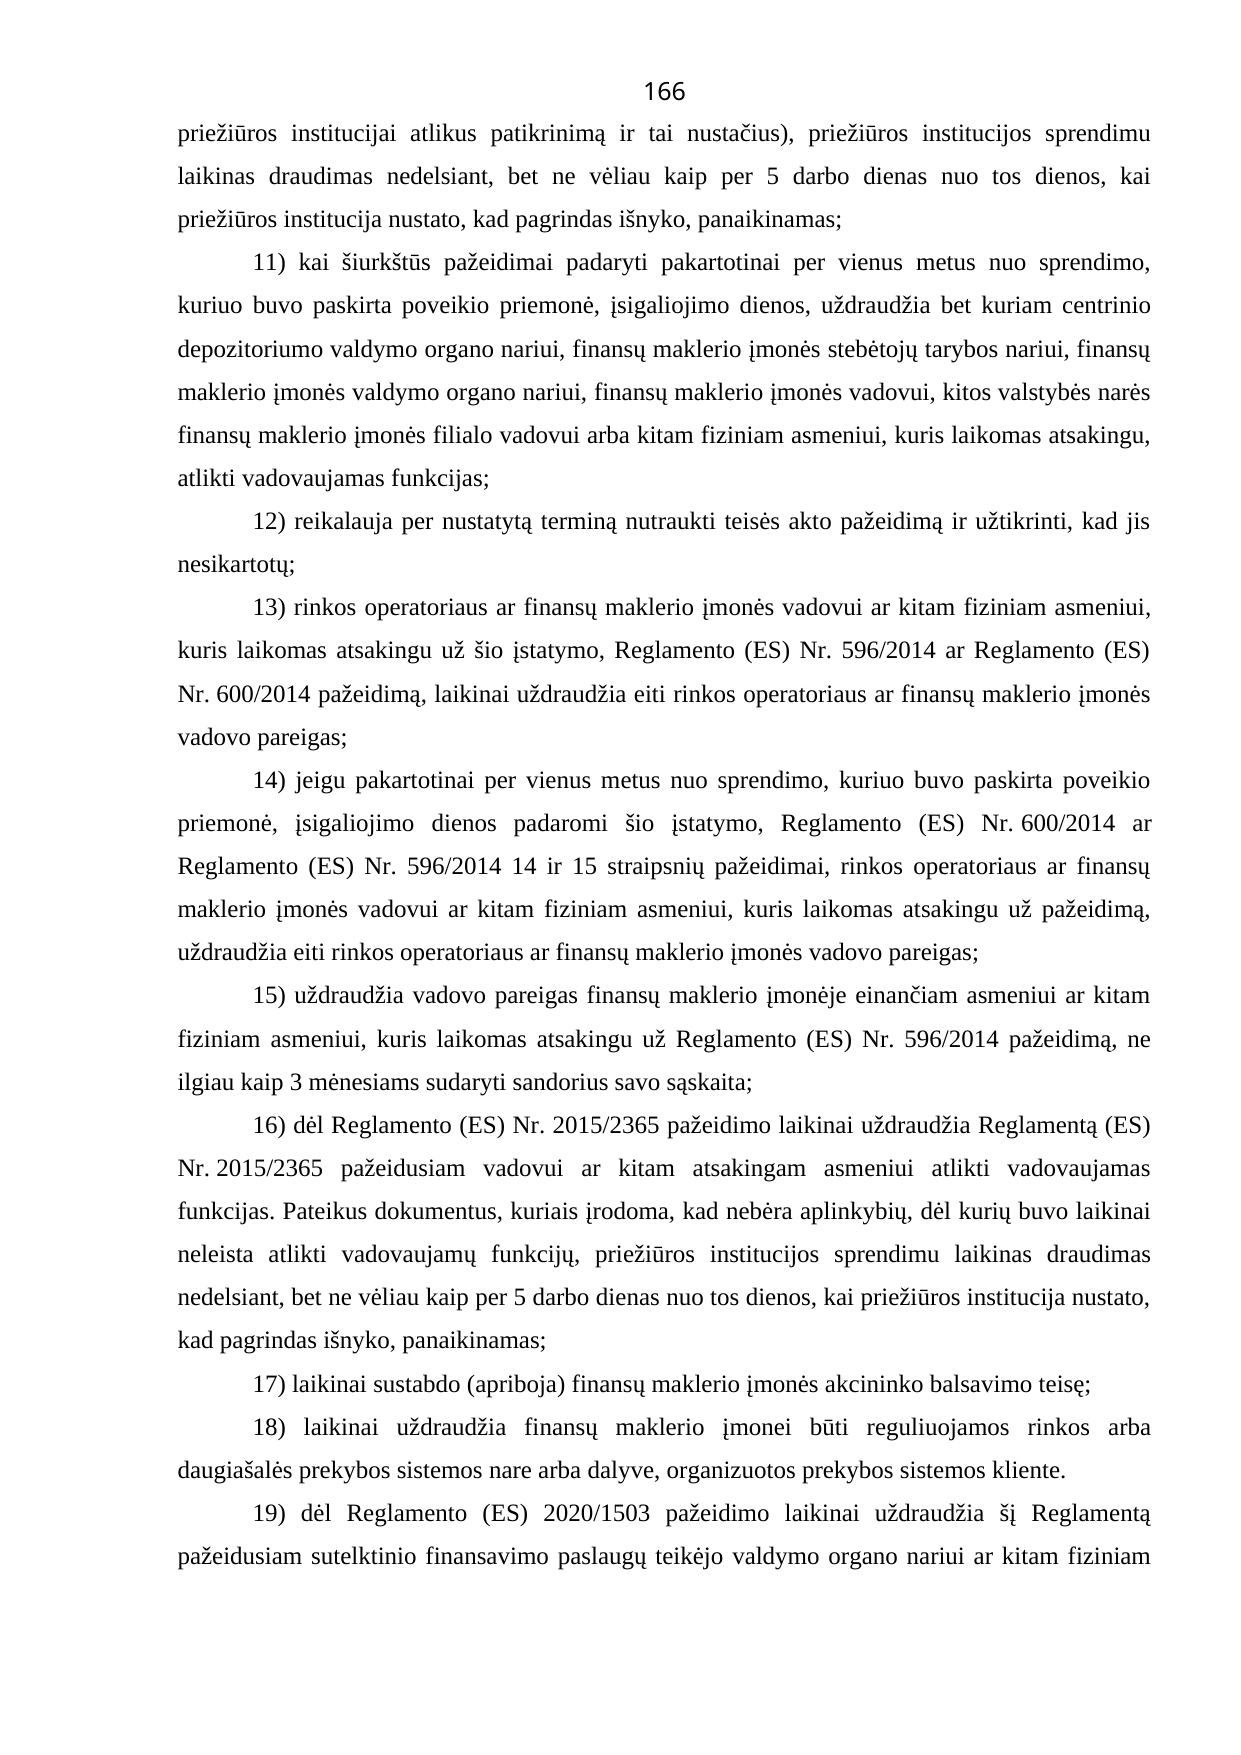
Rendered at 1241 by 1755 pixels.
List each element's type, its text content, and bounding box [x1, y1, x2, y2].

text 18) laikinai uždraudžia finansų maklerio įmonei būti reguliuojamos rinkos arba daugiašalės prekybos sistemos nare arba dalyve, organizuotos prekybos sistemos kliente. [177, 1412, 1152, 1484]
text priežiūros institucijai atlikus patikrinimą ir tai nustačius), priežiūros institucijos sprendimu laikinas draudimas nedelsiant, bet ne vėliau kaip per 5 darbo dienas nuo tos dienos, kai priežiūros institucija nustato, kad pagrindas išnyko, panaikinamas; [177, 118, 1152, 233]
text 15) uždraudžia vadovo pareigas finansų maklerio įmonėje einančiam asmeniui ar kitam fiziniam asmeniui, kuris laikomas atsakingu už Reglamento (ES) Nr. 596/2014 pažeidimą, ne ilgiau kaip 3 mėnesiams sudaryti sandorius savo sąskaita; [177, 981, 1152, 1096]
text 19) dėl Reglamento (ES) 2020/1503 pažeidimo laikinai uždraudžia šį Reglamentą pažeidusiam sutelktinio finansavimo paslaugų teikėjo valdymo organo nariui ar kitam fiziniam [177, 1498, 1152, 1570]
text 14) jeigu pakartotinai per vienus metus nuo sprendimo, kuriuo buvo paskirta poveikio priemonė, įsigaliojimo dienos padaromi šio įstatymo, Reglamento (ES) Nr. 600/2014 ar Reglamento (ES) Nr. 596/2014 14 ir 15 straipsnių pažeidimai, rinkos operatoriaus ar finansų maklerio įmonės vadovui ar kitam fiziniam asmeniui, kuris laikomas atsakingu už pažeidimą, uždraudžia eiti rinkos operatoriaus ar finansų maklerio įmonės vadovo pareigas; [177, 765, 1152, 966]
text 16) dėl Reglamento (ES) Nr. 2015/2365 pažeidimo laikinai uždraudžia Reglamentą (ES) Nr. 2015/2365 pažeidusiam vadovui ar kitam atsakingam asmeniui atlikti vadovaujamas funkcijas. Pateikus dokumentus, kuriais įrodoma, kad nebėra aplinkybių, dėl kurių buvo laikinai neleista atlikti vadovaujamų funkcijų, priežiūros institucijos sprendimu laikinas draudimas nedelsiant, bet ne vėliau kaip per 5 darbo dienas nuo tos dienos, kai priežiūros institucija nustato, kad pagrindas išnyko, panaikinamas; [177, 1110, 1152, 1354]
text 13) rinkos operatoriaus ar finansų maklerio įmonės vadovui ar kitam fiziniam asmeniui, kuris laikomas atsakingu už šio įstatymo, Reglamento (ES) Nr. 596/2014 ar Reglamento (ES) Nr. 600/2014 pažeidimą, laikinai uždraudžia eiti rinkos operatoriaus ar finansų maklerio įmonės vadovo pareigas; [177, 592, 1152, 751]
text 11) kai šiurkštūs pažeidimai padaryti pakartotinai per vienus metus nuo sprendimo, kuriuo buvo paskirta poveikio priemonė, įsigaliojimo dienos, uždraudžia bet kuriam centrinio depozitoriumo valdymo organo nariui, finansų maklerio įmonės stebėtojų tarybos nariui, finansų maklerio įmonės valdymo organo nariui, finansų maklerio įmonės vadovui, kitos valstybės narės finansų maklerio įmonės filialo vadovui arba kitam fiziniam asmeniui, kuris laikomas atsakingu, atlikti vadovaujamas funkcijas; [177, 247, 1152, 492]
text 12) reikalauja per nustatytą terminą nutraukti teisės akto pažeidimą ir užtikrinti, kad jis nesikartotų; [177, 506, 1152, 578]
text 17) laikinai sustabdo (apriboja) finansų maklerio įmonės akcininko balsavimo teisę; [177, 1369, 1152, 1397]
